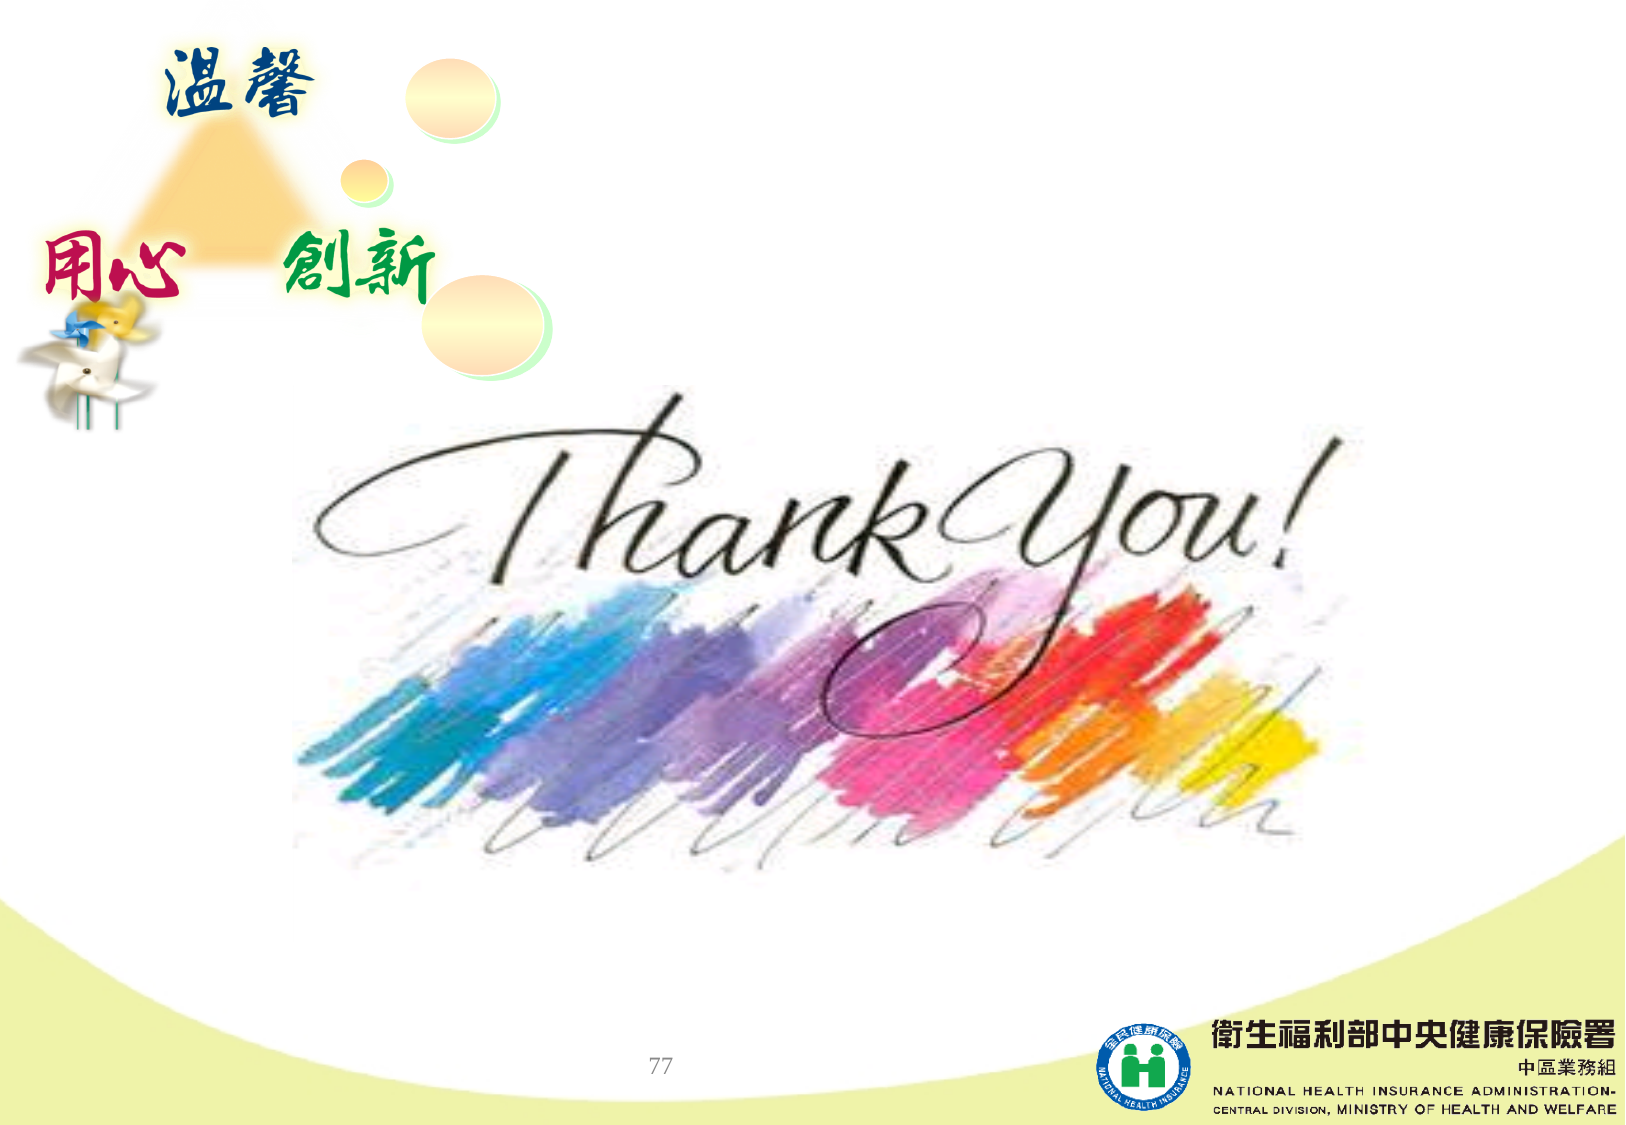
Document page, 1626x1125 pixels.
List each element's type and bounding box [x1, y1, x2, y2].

text_box [633, 1034, 1013, 1095]
picture [292, 385, 1380, 942]
